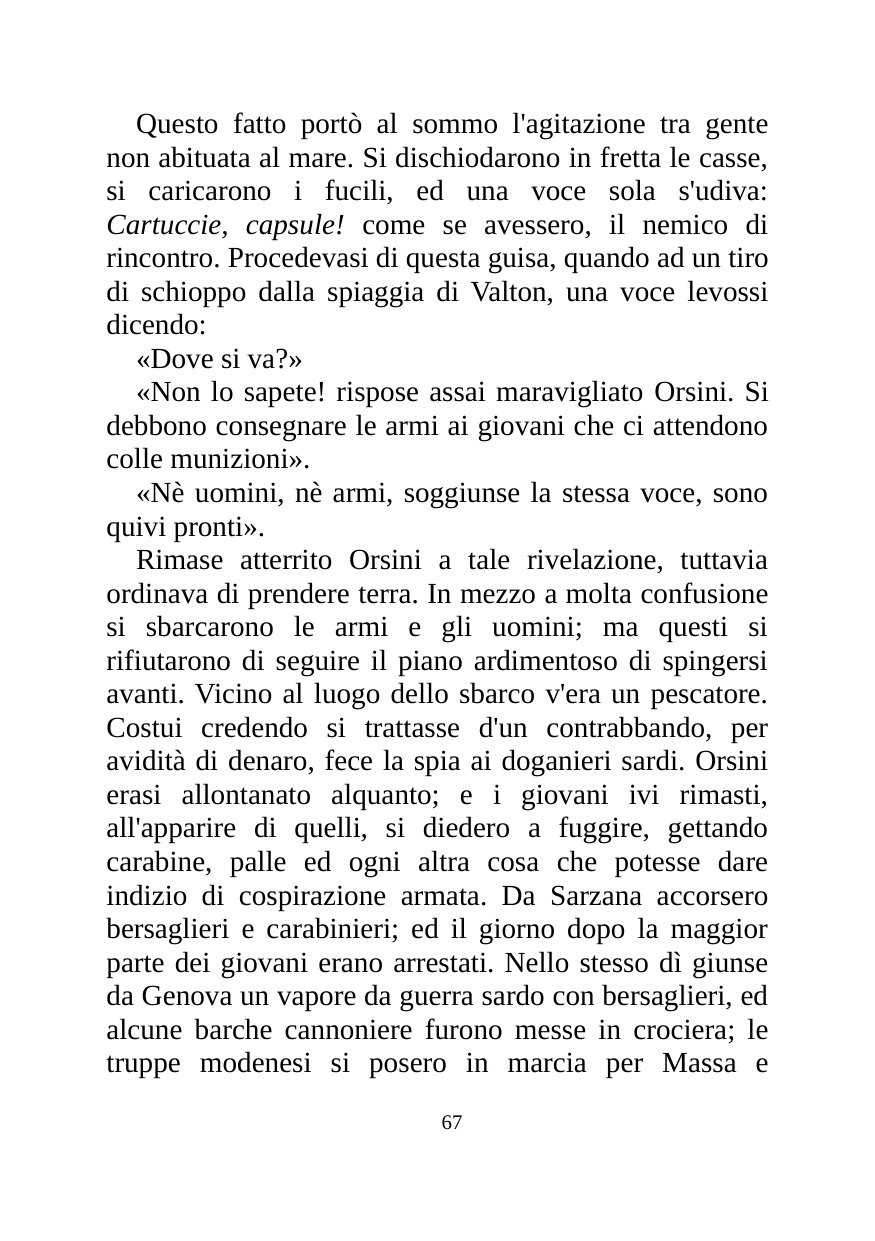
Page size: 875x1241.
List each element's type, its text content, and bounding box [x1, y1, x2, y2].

text «Non lo sapete! rispose assai maravigliato Orsini. Si debbono consegnare le armi ai giovani che ci attendono colle munizioni». [106, 374, 769, 475]
text Rimase atterrito Orsini a tale rivelazione, tuttavia ordinava di prendere terra. In mezzo a molta confusione si sbarcarono le armi e gli uomini; ma questi si rifiutarono di seguire il piano ardimentoso di spingersi avanti. Vicino al luogo dello sbarco v'era un pescatore. Costui credendo si trattasse d'un contrabbando, per avidità di denaro, fece la spia ai doganieri sardi. Orsini erasi allontanato alquanto; e i giovani ivi rimasti, all'apparire di quelli, si diedero a fuggire, gettando carabine, palle ed ogni altra cosa che potesse dare indizio di cospirazione armata. Da Sarzana accorsero bersaglieri e carabinieri; ed il giorno dopo la maggior parte dei giovani erano arrestati. Nello stesso dì giunse da Genova un vapore da guerra sardo con bersaglieri, ed alcune barche cannoniere furono messe in crociera; le truppe modenesi si posero in marcia per Massa e [106, 542, 769, 1079]
text Questo fatto portò al sommo l'agitazione tra gente non abituata al mare. Si dischiodarono in fretta le casse, si caricarono i fucili, ed una voce sola s'udiva: Cartuccie, capsule! come se avessero, il nemico di rincontro. Procedevasi di questa guisa, quando ad un tiro di schioppo dalla spiaggia di Valton, una voce levossi dicendo: [106, 106, 769, 341]
text «Nè uomini, nè armi, soggiunse la stessa voce, sono quivi pronti». [106, 475, 769, 542]
text «Dove si va?» [106, 341, 769, 374]
